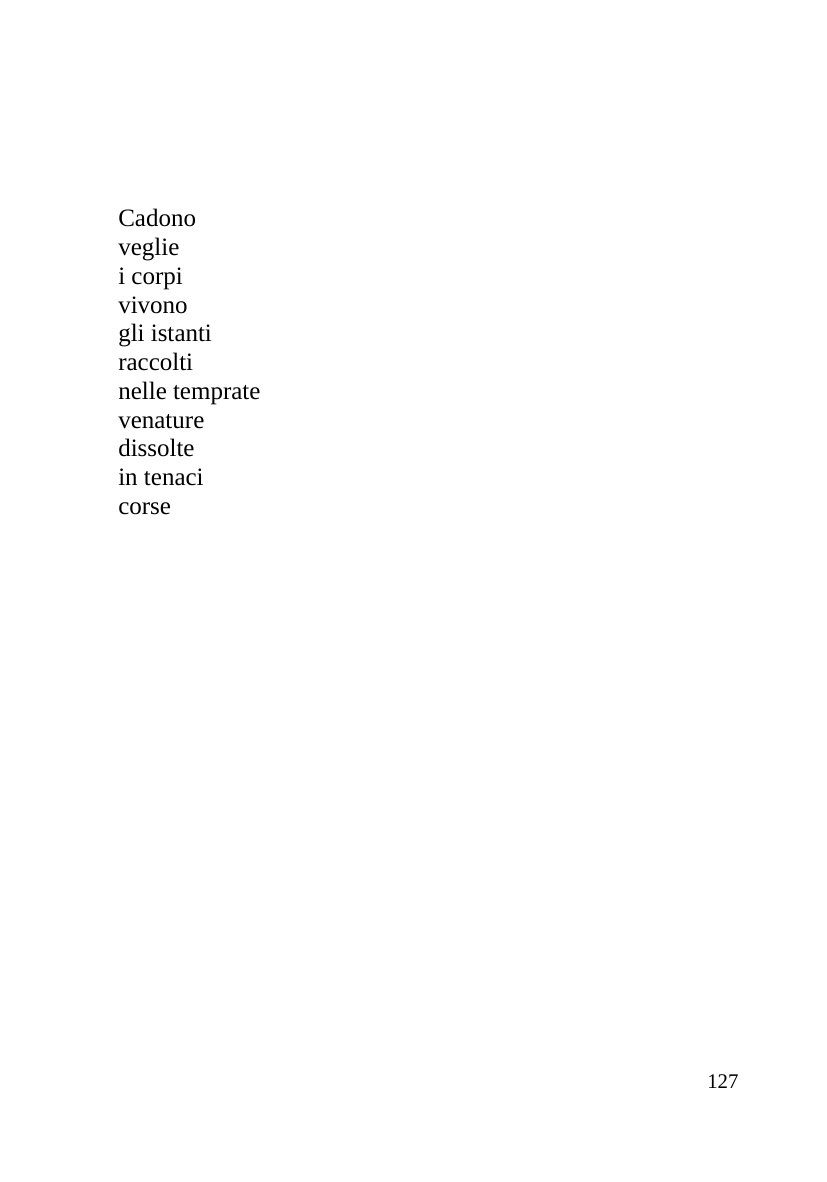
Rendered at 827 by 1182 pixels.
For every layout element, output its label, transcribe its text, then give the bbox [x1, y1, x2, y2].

text nelle temprate [88, 376, 738, 405]
text dissolte [88, 433, 738, 462]
text gli istanti [88, 318, 738, 347]
text raccolti [88, 347, 738, 376]
text Cadono [88, 203, 738, 232]
text i corpi [88, 261, 738, 290]
text in tenaci [88, 462, 738, 491]
text veglie [88, 232, 738, 261]
text venature [88, 405, 738, 433]
text corse [88, 491, 738, 520]
text vivono [88, 290, 738, 318]
